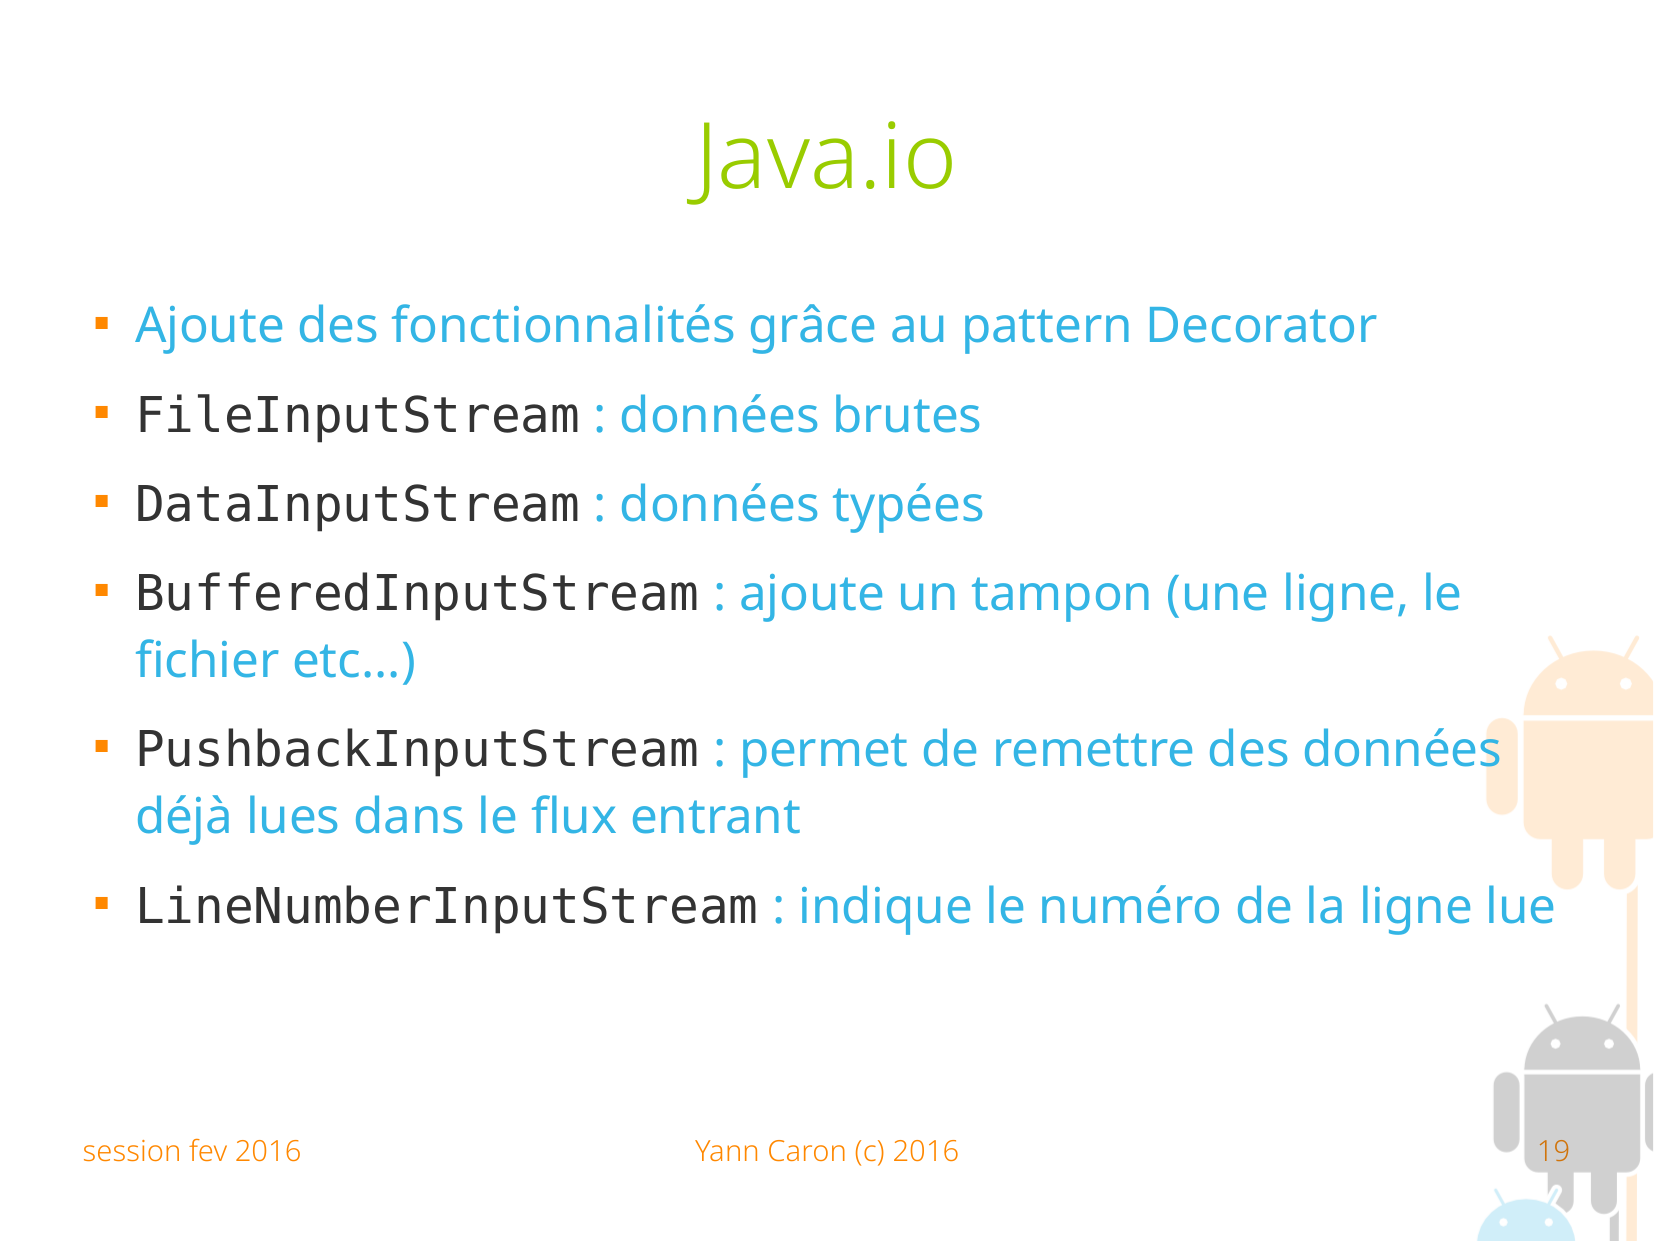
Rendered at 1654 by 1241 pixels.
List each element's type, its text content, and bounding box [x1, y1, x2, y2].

picture [240, 423, 1654, 1241]
list Ajoute des fonctionnalités grâce au pattern Decorator FileInputStream : données brutes DataInputStream : données typées BufferedInputStream : ajoute un tampon (une ligne, le fichier etc...) PushbackInputStream : permet de remettre des données déjà lues dans le flux entrant LineNumberInputStream : indique le numéro de la ligne lue [82, 290, 1571, 1010]
title Java.io [82, 49, 1571, 257]
